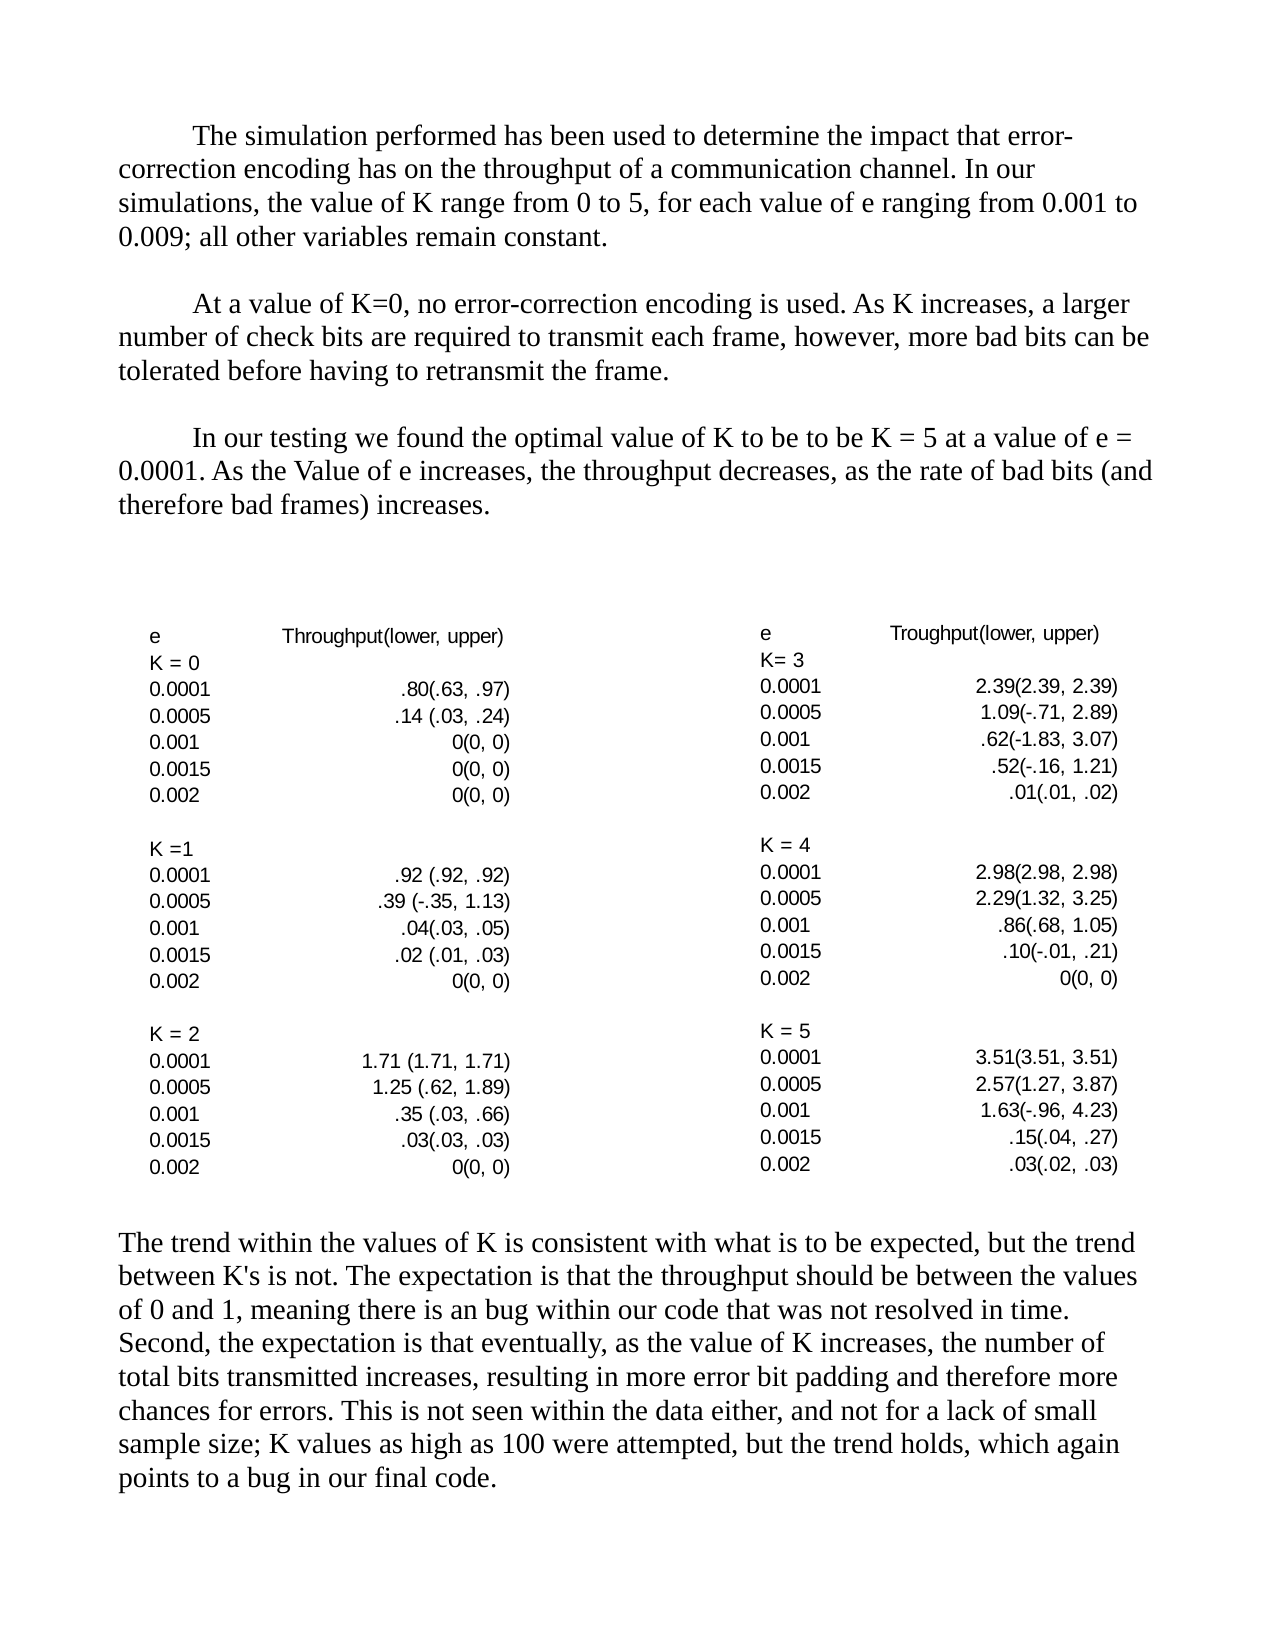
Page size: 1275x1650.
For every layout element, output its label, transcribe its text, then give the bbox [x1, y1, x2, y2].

text The simulation performed has been used to determine the impact that error-correction encoding has on the throughput of a communication channel. In our simulations, the value of K range from 0 to 5, for each value of e ranging from 0.001 to 0.009; all other variables remain constant. [118, 118, 1157, 252]
text At a value of K=0, no error-correction encoding is used. As K increases, a larger number of check bits are required to transmit each frame, however, more bad bits can be tolerated before having to retransmit the frame. [118, 286, 1157, 386]
text In our testing we found the optimal value of K to be to be K = 5 at a value of e = 0.0001. As the Value of e increases, the throughput decreases, as the rate of bad bits (and therefore bad frames) increases. [118, 420, 1157, 521]
text The trend within the values of K is consistent with what is to be expected, but the trend between K's is not. The expectation is that the throughput should be between the values of 0 and 1, meaning there is an bug within our code that was not resolved in time. Second, the expectation is that eventually, as the value of K increases, the number of total bits transmitted increases, resulting in more error bit padding and therefore more chances for errors. This is not seen within the data either, and not for a lack of small sample size; K values as high as 100 were attempted, but the trend holds, which again points to a bug in our final code. [118, 1225, 1157, 1493]
